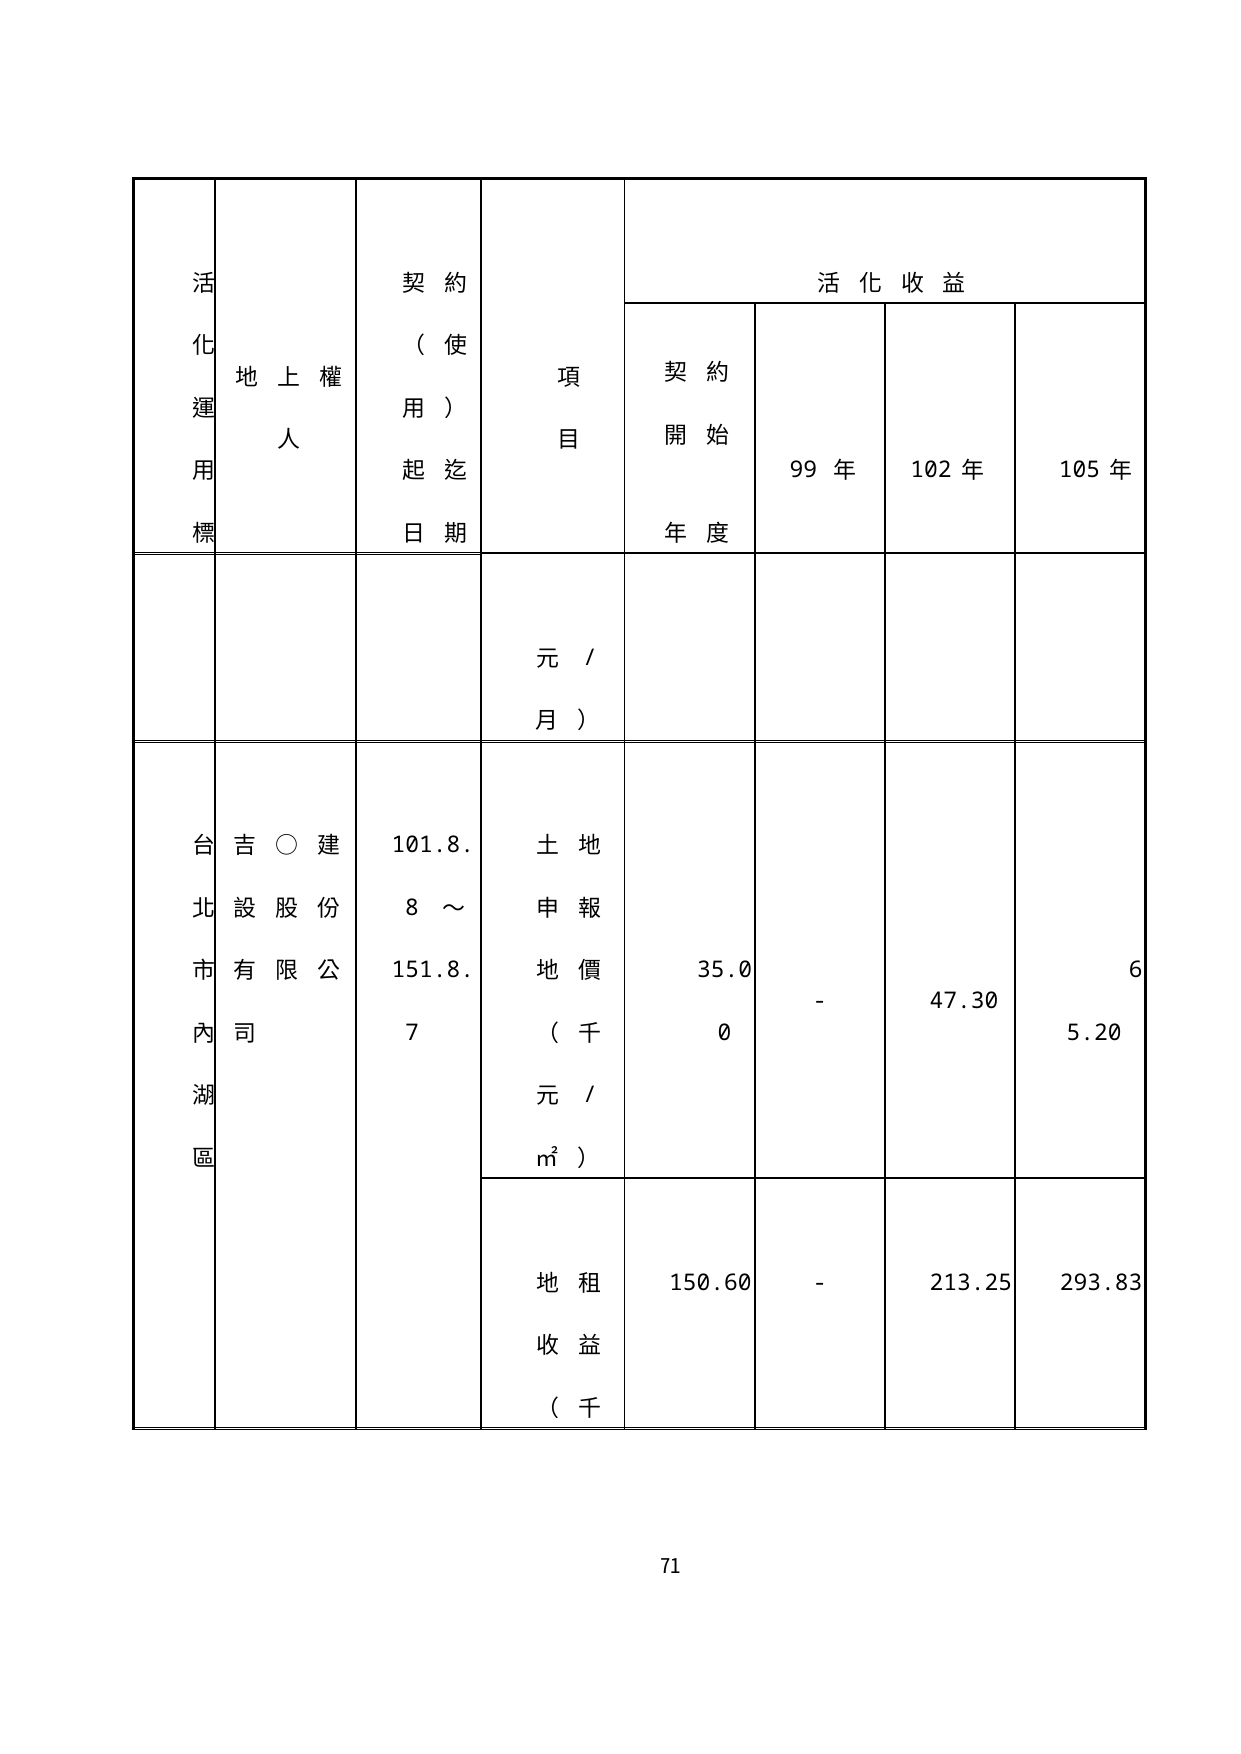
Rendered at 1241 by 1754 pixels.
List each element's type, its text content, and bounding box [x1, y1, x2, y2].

table_cell 101.8.8～151.8.7 [357, 743, 480, 1427]
table_cell 契約開始 年度 [625, 304, 754, 552]
table_cell 47.30 [886, 743, 1014, 1177]
table_cell [216, 555, 355, 740]
table_cell [625, 554, 754, 740]
table_cell - [756, 743, 884, 1177]
table_cell 元/月） [482, 554, 624, 740]
table_header 活化運用標的座落 [135, 180, 214, 552]
table_header 項 目 [482, 180, 624, 552]
table_cell 293.83 [1016, 1179, 1144, 1427]
table_cell 105年 [1016, 304, 1144, 552]
table_cell 35.00 [625, 743, 754, 1177]
table_cell 213.25 [886, 1179, 1014, 1427]
table_cell 99年 [756, 304, 884, 552]
table_cell 土地申報地價（千元/㎡） [482, 743, 624, 1177]
table_cell [357, 555, 480, 740]
table_cell [886, 554, 1014, 740]
table_cell 65.20 [1016, 743, 1144, 1177]
table_cell 地租收益 （千 [482, 1179, 624, 1427]
table_header 活化收益 [625, 180, 1144, 302]
table_cell 102年 [886, 304, 1014, 552]
table_cell - [756, 554, 884, 740]
table_header 地上權人 [216, 180, 355, 552]
table_cell [135, 555, 214, 740]
table_cell 吉○建設股份有限公司 [216, 743, 355, 1427]
table_cell [1016, 554, 1144, 740]
table_cell 台北市 內湖區 [135, 743, 214, 1427]
table_header 契約（使用）起迄日期 [357, 180, 480, 552]
table_cell 150.60 [625, 1179, 754, 1427]
table_cell - [756, 1179, 884, 1427]
